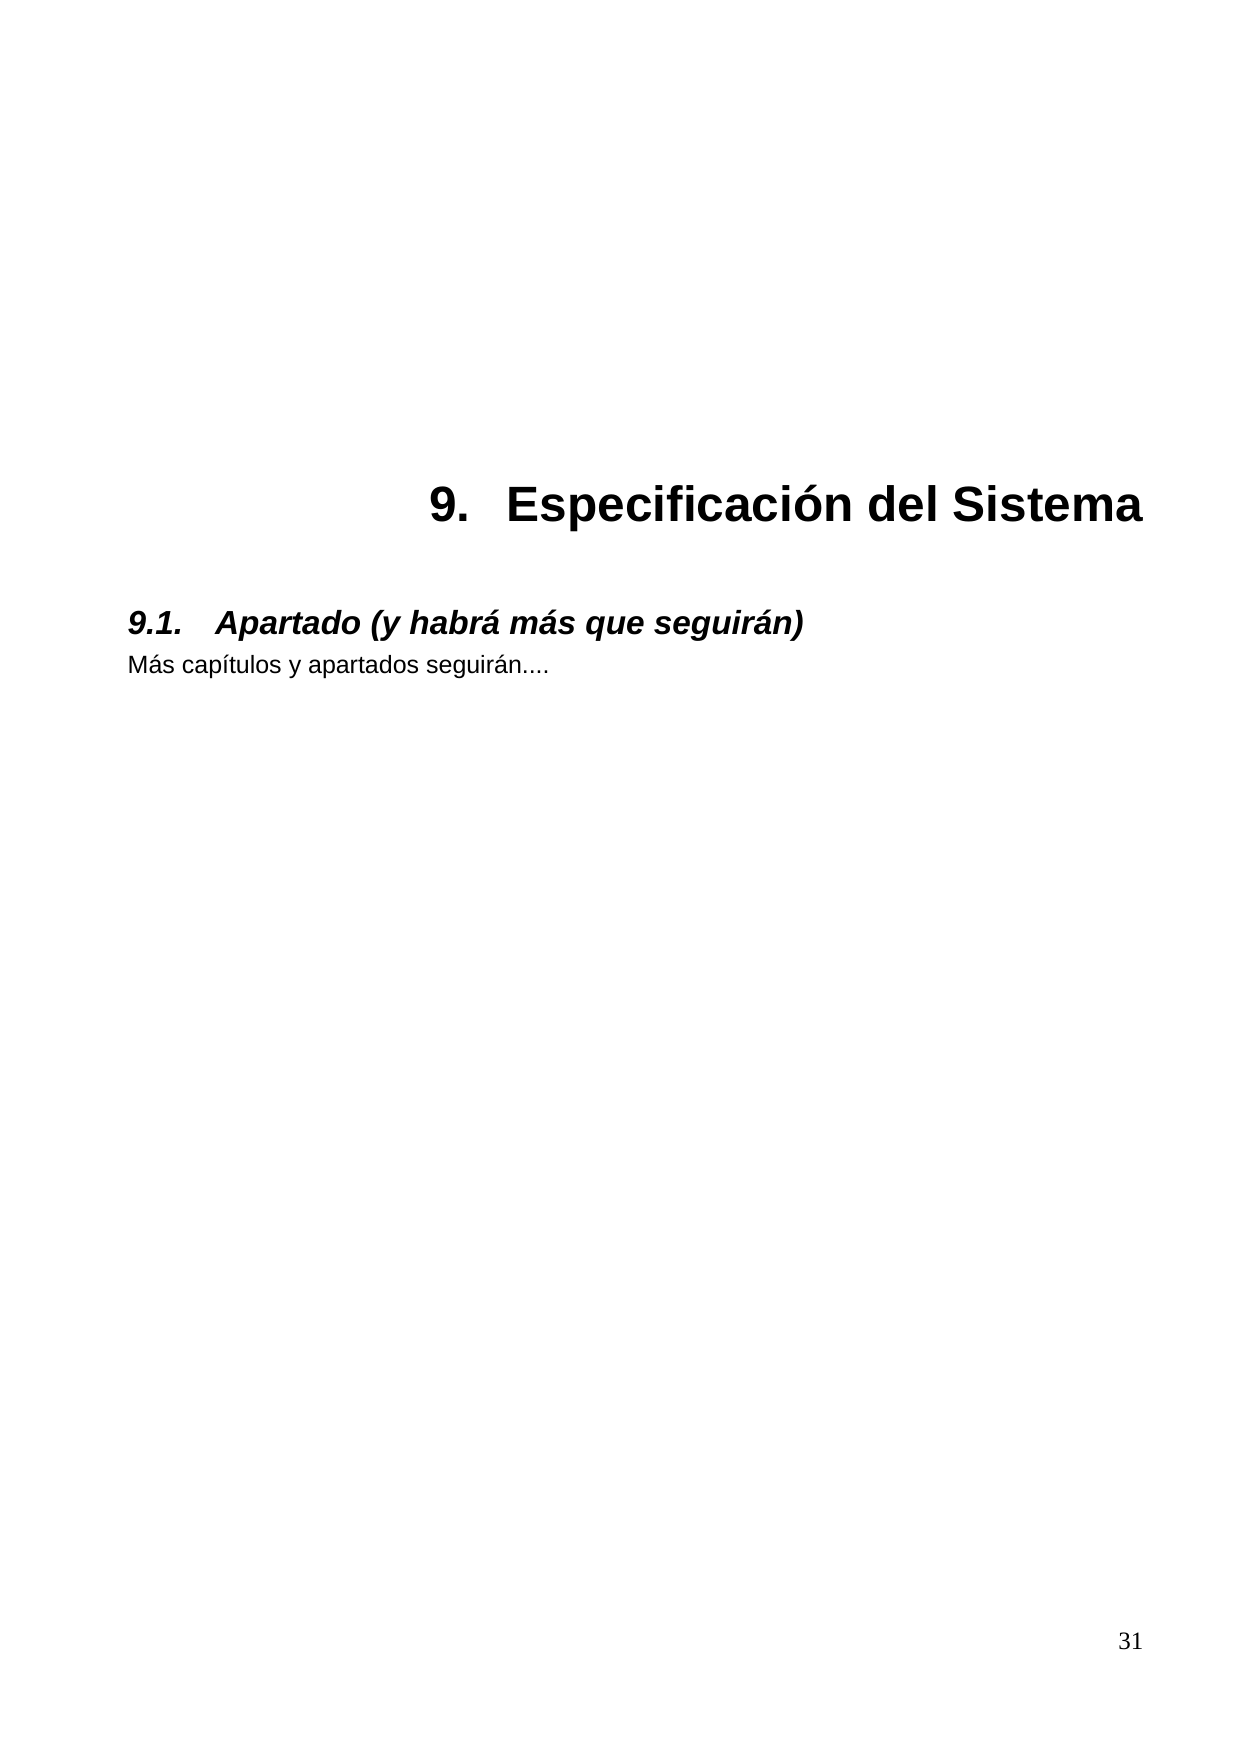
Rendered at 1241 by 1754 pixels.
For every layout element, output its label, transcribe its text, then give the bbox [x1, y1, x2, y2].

text Más capítulos y apartados seguirán.... [127, 650, 1143, 679]
subtitle Especificación del Sistema [127, 475, 1143, 532]
subtitle Apartado (y habrá más que seguirán) [127, 603, 1143, 641]
